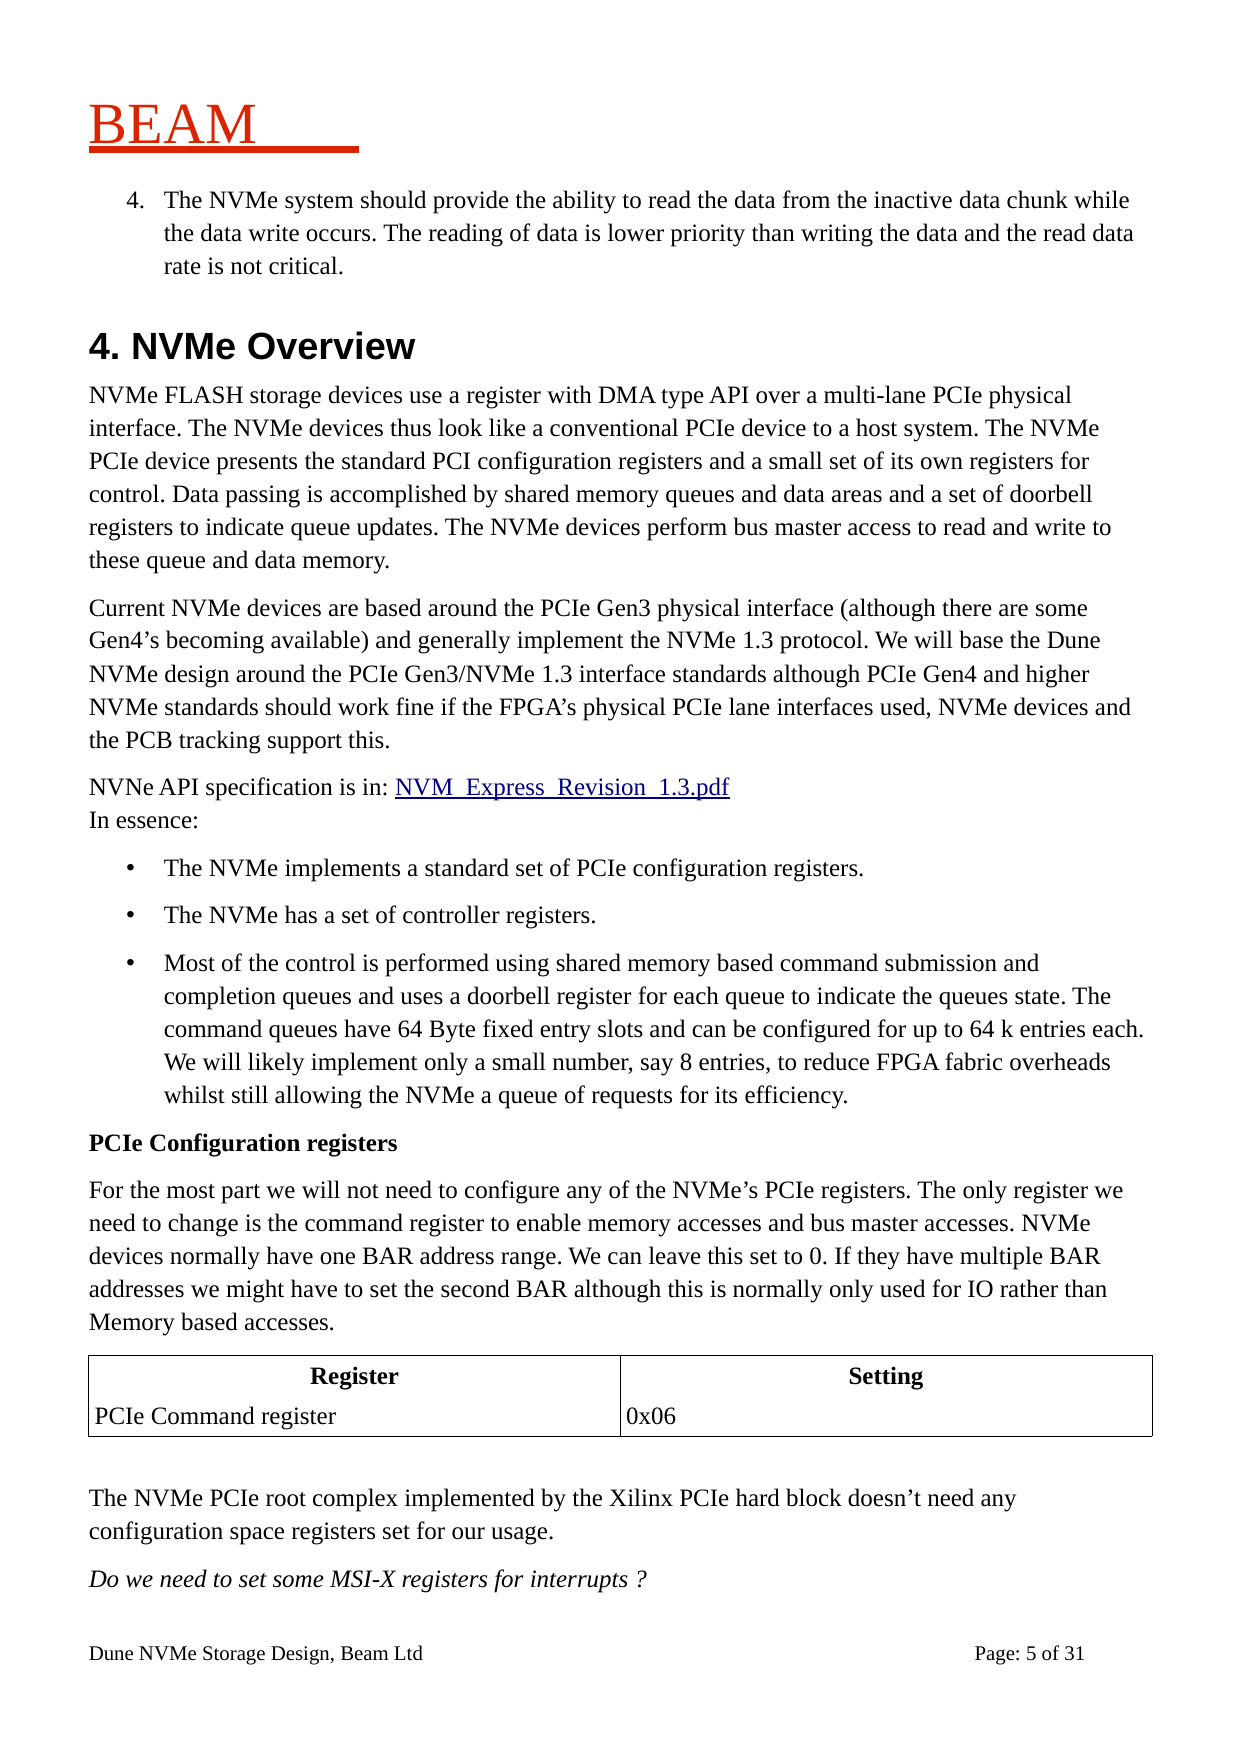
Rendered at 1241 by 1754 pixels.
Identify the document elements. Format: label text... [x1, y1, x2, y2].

list Most of the control is performed using shared memory based command submission and completion queues and uses a doorbell register for each queue to indicate the queues state. The command queues have 64 Byte fixed entry slots and can be configured for up to 64 k entries each. We will likely implement only a small number, say 8 entries, to reduce FPGA fabric overheads whilst still allowing the NVMe a queue of requests for its efficiency. [126, 948, 1152, 1109]
text For the most part we will not need to configure any of the NVMe’s PCIe registers. The only register we need to change is the command register to enable memory accesses and bus master accesses. NVMe devices normally have one BAR address range. We can leave this set to 0. If they have multiple BAR addresses we might have to set the second BAR although this is normally only used for IO rather than Memory based accesses. [88, 1175, 1152, 1336]
text The NVMe PCIe root complex implemented by the Xilinx PCIe hard block doesn’t need any configuration space registers set for our usage. [88, 1483, 1152, 1545]
text PCIe Configuration registers [88, 1128, 1152, 1157]
table_header Setting [621, 1356, 1152, 1395]
text NVNe API specification is in: NVM_Express_Revision_1.3.pdf In essence: [88, 772, 1152, 834]
list The NVMe has a set of controller registers. [126, 901, 1152, 929]
text Do we need to set some MSI-X registers for interrupts ? [88, 1564, 1152, 1593]
text Current NVMe devices are based around the PCIe Gen3 physical interface (although there are some Gen4’s becoming available) and generally implement the NVMe 1.3 protocol. We will base the Dune NVMe design around the PCIe Gen3/NVMe 1.3 interface standards although PCIe Gen4 and higher NVMe standards should work fine if the FPGA’s physical PCIe lane interfaces used, NVMe devices and the PCB tracking support this. [88, 593, 1152, 753]
list The NVMe implements a standard set of PCIe configuration registers. [126, 853, 1152, 882]
subtitle NVMe Overview [88, 324, 1152, 367]
list The NVMe system should provide the ability to read the data from the inactive data chunk while the data write occurs. The reading of data is lower priority than writing the data and the read data rate is not critical. [126, 185, 1152, 280]
table_cell 0x06 [621, 1395, 1152, 1436]
table_header Register [89, 1356, 620, 1395]
table_cell PCIe Command register [89, 1395, 620, 1436]
text NVMe FLASH storage devices use a register with DMA type API over a multi-lane PCIe physical interface. The NVMe devices thus look like a conventional PCIe device to a host system. The NVMe PCIe device presents the standard PCI configuration registers and a small set of its own registers for control. Data passing is accomplished by shared memory queues and data areas and a set of doorbell registers to indicate queue updates. The NVMe devices perform bus master access to read and write to these queue and data memory. [88, 380, 1152, 574]
